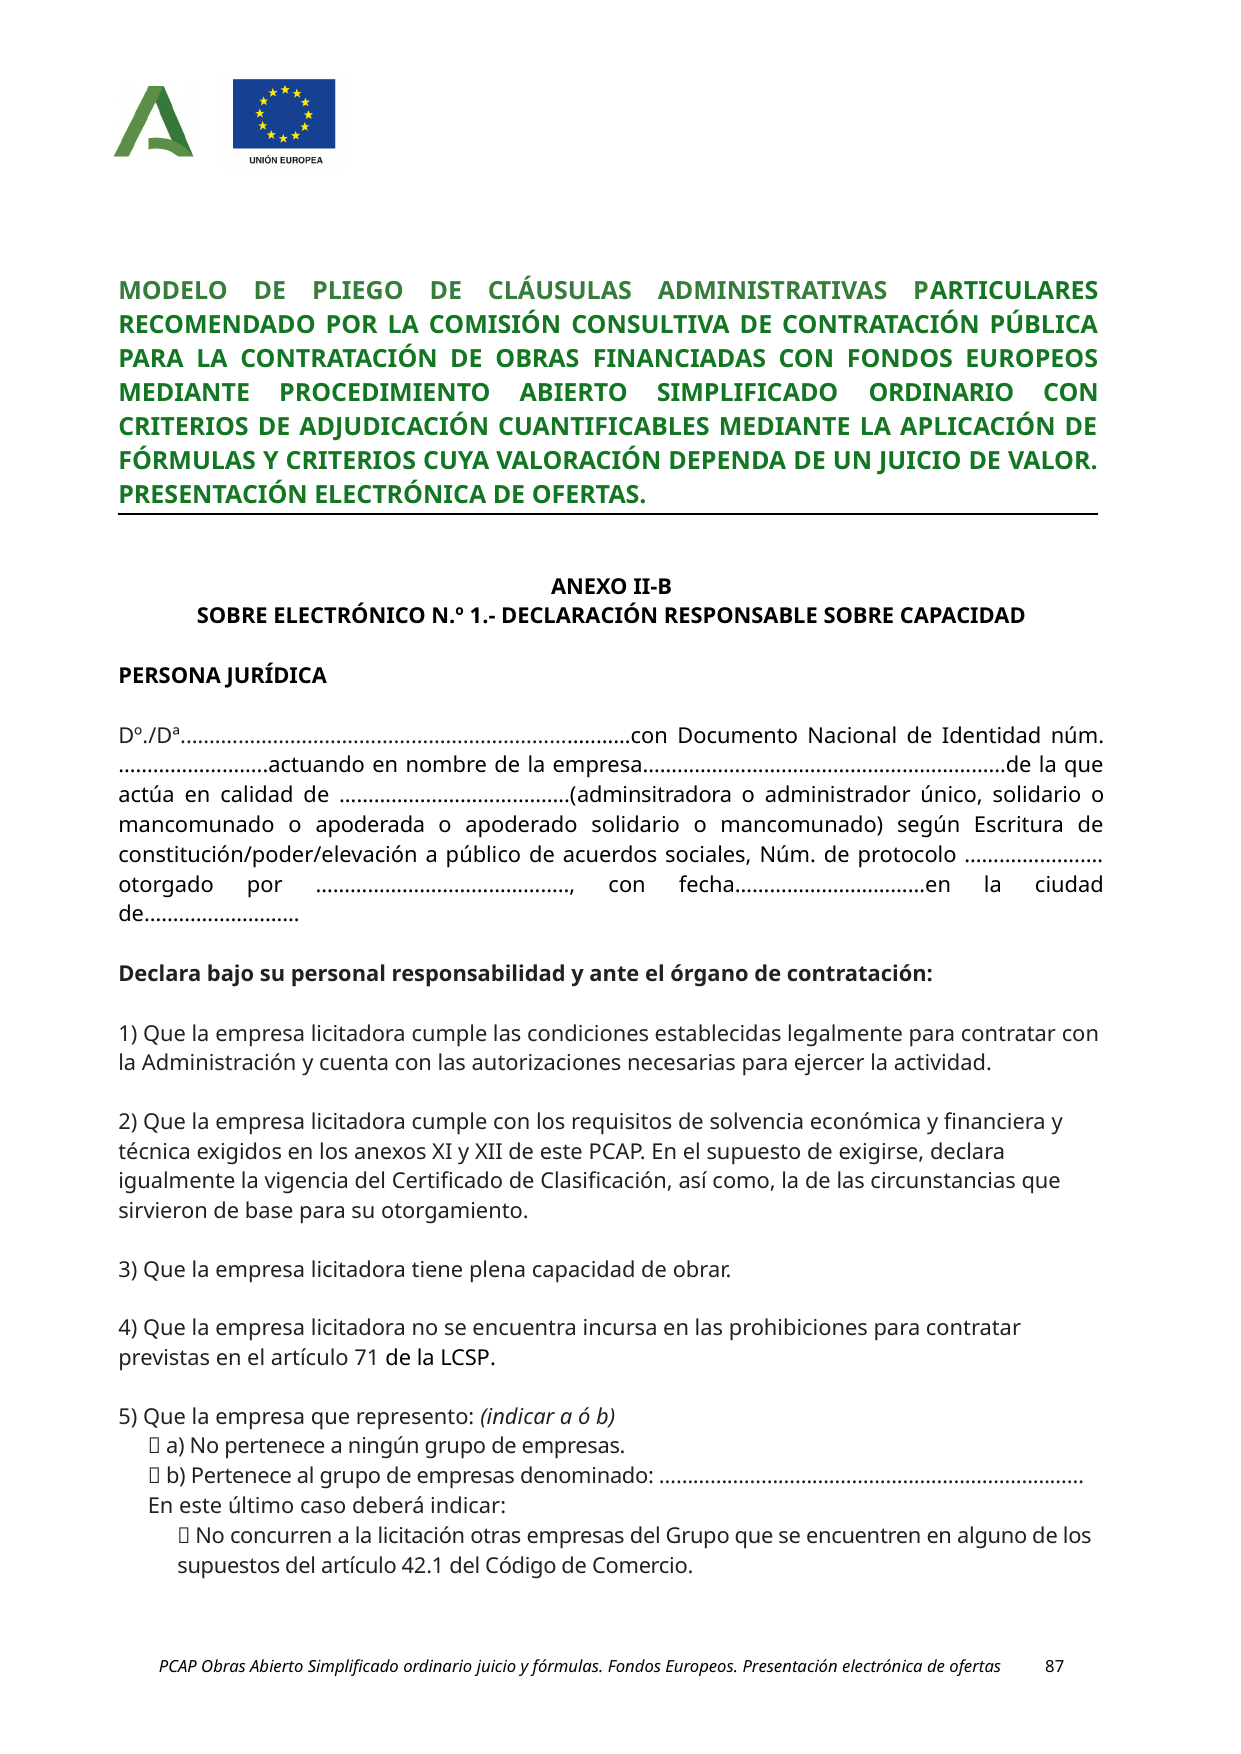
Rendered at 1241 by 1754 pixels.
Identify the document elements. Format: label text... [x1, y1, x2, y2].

text PERSONA JURÍDICA [118, 660, 1104, 690]
list  b) Pertenece al grupo de empresas denominado: ………………………………………………………………… [148, 1460, 1104, 1490]
text Dº./Dª.……………………………………………………………..……con Documento Nacional de Identidad núm.……………………..actuando en nombre de la empresa………………………………………………………de la que actúa en calidad de ………………………………….(adminsitradora o administrador único, solidario o mancomunado o apoderada o apoderado solidario o mancomunado) según Escritura de constitución/poder/elevación a público de acuerdos sociales, Núm. de protocolo ……….………..…otorgado por …………………………………….., con fecha……………………………en la ciudad de……………………… [118, 720, 1104, 928]
list 4) Que la empresa licitadora no se encuentra incursa en las prohibiciones para contratar previstas en el artículo 71 de la LCSP. [118, 1312, 1104, 1372]
list  No concurren a la licitación otras empresas del Grupo que se encuentren en alguno de los supuestos del artículo 42.1 del Código de Comercio. [177, 1520, 1104, 1579]
text Declara bajo su personal responsabilidad y ante el órgano de contratación: [118, 958, 1104, 988]
list 2) Que la empresa licitadora cumple con los requisitos de solvencia económica y financiera y técnica exigidos en los anexos XI y XII de este PCAP. En el supuesto de exigirse, declara igualmente la vigencia del Certificado de Clasificación, así como, la de las circunstancias que sirvieron de base para su otorgamiento. [118, 1106, 1104, 1225]
list 5) Que la empresa que represento: (indicar a ó b) [118, 1401, 1104, 1431]
list 3) Que la empresa licitadora tiene plena capacidad de obrar. [118, 1254, 1104, 1284]
picture [221, 73, 347, 171]
list En este último caso deberá indicar: [148, 1490, 1104, 1520]
picture [109, 81, 198, 161]
text SOBRE ELECTRÓNICO N.º 1.- DECLARACIÓN RESPONSABLE SOBRE CAPACIDAD [118, 601, 1104, 630]
text ANEXO II-B [118, 571, 1104, 601]
list  a) No pertenece a ningún grupo de empresas. [148, 1431, 1104, 1460]
text MODELO DE PLIEGO DE CLÁUSULAS ADMINISTRATIVAS PARTICULARES RECOMENDADO POR LA COMISIÓN CONSULTIVA DE CONTRATACIÓN PÚBLICA PARA LA CONTRATACIÓN DE OBRAS FINANCIADAS CON FONDOS EUROPEOS MEDIANTE PROCEDIMIENTO ABIERTO SIMPLIFICADO ORDINARIO CON CRITERIOS DE ADJUDICACIÓN CUANTIFICABLES MEDIANTE LA APLICACIÓN DE FÓRMULAS Y CRITERIOS CUYA VALORACIÓN DEPENDA DE UN JUICIO DE VALOR. PRESENTACIÓN ELECTRÓNICA DE OFERTAS. [118, 272, 1098, 513]
list 1) Que la empresa licitadora cumple las condiciones establecidas legalmente para contratar con la Administración y cuenta con las autorizaciones necesarias para ejercer la actividad. [118, 1018, 1104, 1077]
